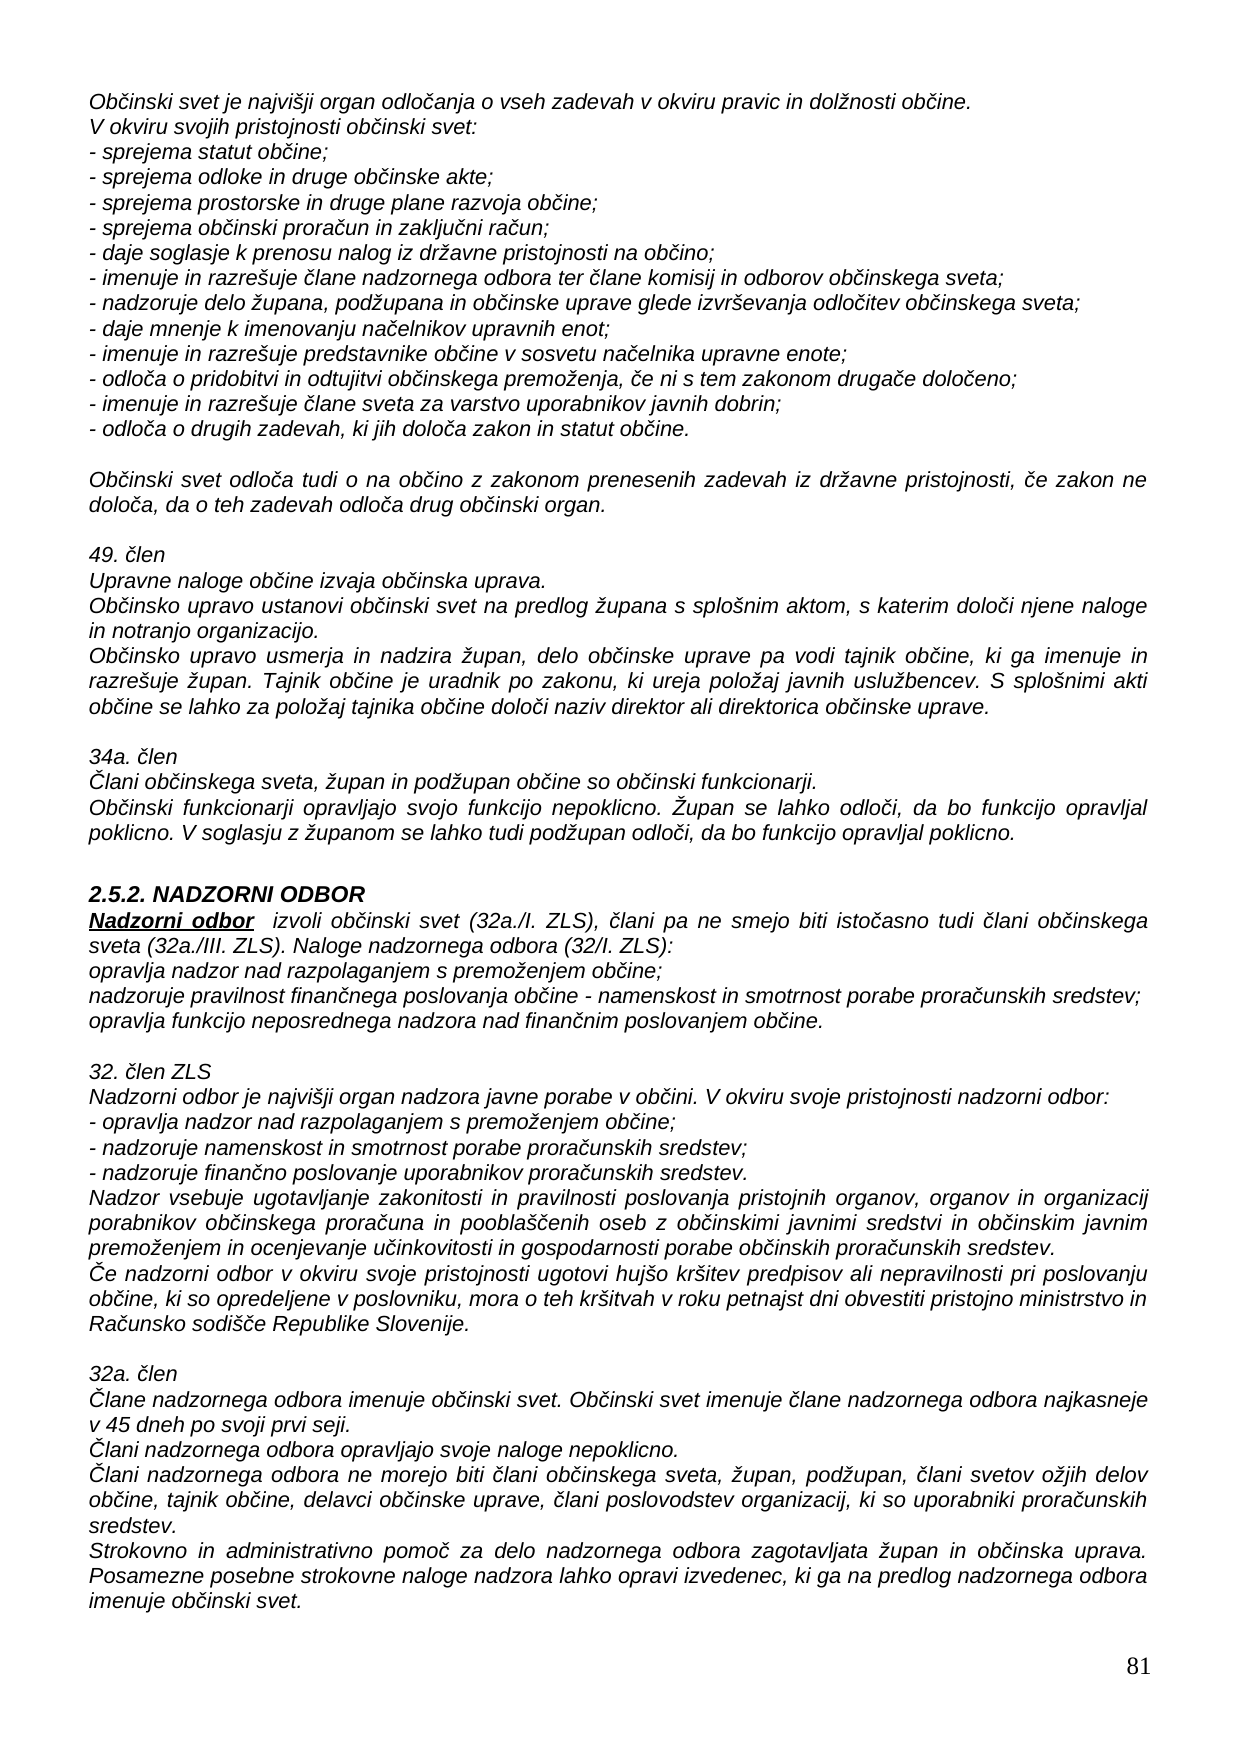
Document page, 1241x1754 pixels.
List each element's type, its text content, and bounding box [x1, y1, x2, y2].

text Nadzorni odbor izvoli občinski svet (32a./I. ZLS), člani pa ne smejo biti istočasno tudi člani občinskega sveta (32a./III. ZLS). Naloge nadzornega odbora (32/I. ZLS): [89, 908, 1152, 958]
text nadzoruje pravilnost finančnega poslovanja občine - namenskost in smotrnost porabe proračunskih sredstev; [89, 983, 1152, 1008]
text Občinsko upravo usmerja in nadzira župan, delo občinske uprave pa vodi tajnik občine, ki ga imenuje in razrešuje župan. Tajnik občine je uradnik po zakonu, ki ureja položaj javnih uslužbencev. S splošnimi akti občine se lahko za položaj tajnika občine določi naziv direktor ali direktorica občinske uprave. [89, 643, 1152, 719]
text opravlja nadzor nad razpolaganjem s premoženjem občine; [89, 958, 1152, 983]
text - opravlja nadzor nad razpolaganjem s premoženjem občine; [89, 1109, 1152, 1134]
text Občinski svet je najvišji organ odločanja o vseh zadevah v okviru pravic in dolžnosti občine. [89, 89, 1152, 114]
text - daje soglasje k prenosu nalog iz državne pristojnosti na občino; [89, 240, 1152, 265]
text Nadzorni odbor je najvišji organ nadzora javne porabe v občini. V okviru svoje pristojnosti nadzorni odbor: [89, 1084, 1152, 1109]
text Člani nadzornega odbora opravljajo svoje naloge nepoklicno. [89, 1437, 1152, 1462]
text - odloča o pridobitvi in odtujitvi občinskega premoženja, če ni s tem zakonom drugače določeno; [89, 366, 1152, 391]
text Nadzor vsebuje ugotavljanje zakonitosti in pravilnosti poslovanja pristojnih organov, organov in organizacij porabnikov občinskega proračuna in pooblaščenih oseb z občinskimi javnimi sredstvi in občinskim javnim premoženjem in ocenjevanje učinkovitosti in gospodarnosti porabe občinskih proračunskih sredstev. [89, 1185, 1152, 1261]
text Člane nadzornega odbora imenuje občinski svet. Občinski svet imenuje člane nadzornega odbora najkasneje v 45 dneh po svoji prvi seji. [89, 1387, 1152, 1437]
text Strokovno in administrativno pomoč za delo nadzornega odbora zagotavljata župan in občinska uprava. Posamezne posebne strokovne naloge nadzora lahko opravi izvedenec, ki ga na predlog nadzornega odbora imenuje občinski svet. [89, 1538, 1152, 1613]
text 49. člen [89, 542, 1152, 568]
text Člani nadzornega odbora ne morejo biti člani občinskega sveta, župan, podžupan, člani svetov ožjih delov občine, tajnik občine, delavci občinske uprave, člani poslovodstev organizacij, ki so uporabniki proračunskih sredstev. [89, 1462, 1152, 1538]
text 32. člen ZLS [89, 1059, 1152, 1084]
text - sprejema prostorske in druge plane razvoja občine; [89, 189, 1152, 215]
text - nadzoruje finančno poslovanje uporabnikov proračunskih sredstev. [89, 1160, 1152, 1185]
text - odloča o drugih zadevah, ki jih določa zakon in statut občine. [89, 416, 1152, 442]
text Občinski svet odloča tudi o na občino z zakonom prenesenih zadevah iz državne pristojnosti, če zakon ne določa, da o teh zadevah odloča drug občinski organ. [89, 467, 1152, 517]
text - sprejema odloke in druge občinske akte; [89, 164, 1152, 189]
text - nadzoruje namenskost in smotrnost porabe proračunskih sredstev; [89, 1134, 1152, 1160]
text opravlja funkcijo neposrednega nadzora nad finančnim poslovanjem občine. [89, 1008, 1152, 1034]
text V okviru svojih pristojnosti občinski svet: [89, 114, 1152, 139]
text 34a. člen [89, 744, 1152, 769]
text Če nadzorni odbor v okviru svoje pristojnosti ugotovi hujšo kršitev predpisov ali nepravilnosti pri poslovanju občine, ki so opredeljene v poslovniku, mora o teh kršitvah v roku petnajst dni obvestiti pristojno ministrstvo in Računsko sodišče Republike Slovenije. [89, 1261, 1152, 1336]
text Občinsko upravo ustanovi občinski svet na predlog župana s splošnim aktom, s katerim določi njene naloge in notranjo organizacijo. [89, 593, 1152, 643]
text Občinski funkcionarji opravljajo svojo funkcijo nepoklicno. Župan se lahko odloči, da bo funkcijo opravljal poklicno. V soglasju z županom se lahko tudi podžupan odloči, da bo funkcijo opravljal poklicno. [89, 794, 1152, 845]
text - sprejema občinski proračun in zaključni račun; [89, 215, 1152, 240]
text Upravne naloge občine izvaja občinska uprava. [89, 568, 1152, 593]
text Člani občinskega sveta, župan in podžupan občine so občinski funkcionarji. [89, 769, 1152, 794]
text - nadzoruje delo župana, podžupana in občinske uprave glede izvrševanja odločitev občinskega sveta; [89, 290, 1152, 316]
text 32a. člen [89, 1361, 1152, 1387]
text - imenuje in razrešuje člane nadzornega odbora ter člane komisij in odborov občinskega sveta; [89, 265, 1152, 290]
text - daje mnenje k imenovanju načelnikov upravnih enot; [89, 316, 1152, 341]
text - imenuje in razrešuje predstavnike občine v sosvetu načelnika upravne enote; [89, 341, 1152, 366]
text - sprejema statut občine; [89, 139, 1152, 164]
subtitle 2.5.2. NADZORNI ODBOR [89, 870, 1152, 908]
text - imenuje in razrešuje člane sveta za varstvo uporabnikov javnih dobrin; [89, 391, 1152, 416]
